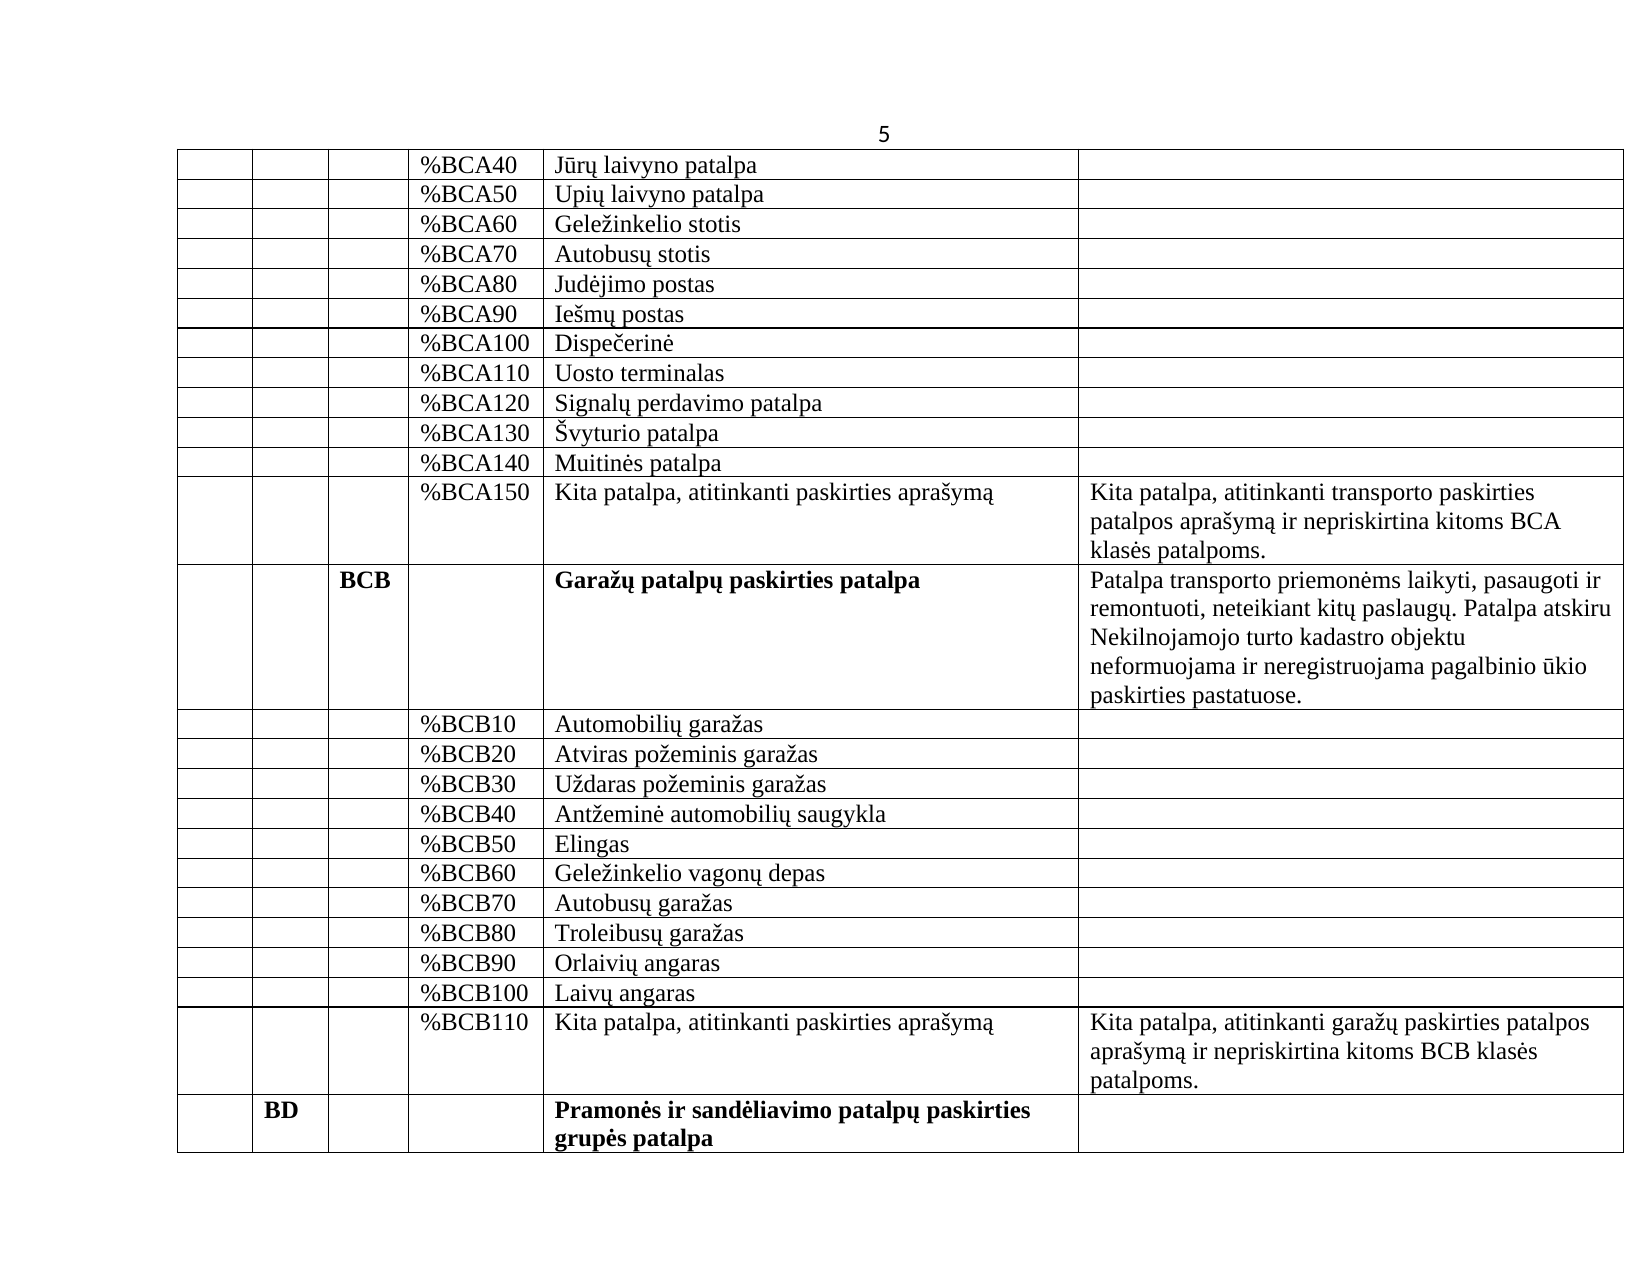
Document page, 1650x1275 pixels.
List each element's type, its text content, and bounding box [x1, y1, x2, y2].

table_cell [253, 769, 328, 798]
table_cell [329, 1008, 408, 1094]
table_cell [253, 269, 328, 298]
table_cell Autobusų stotis [544, 239, 1078, 268]
table_cell [178, 269, 252, 298]
table_cell %BCA60 [409, 209, 543, 238]
table_cell [253, 948, 328, 977]
table_cell [253, 739, 328, 768]
table_cell [1079, 180, 1623, 208]
table_cell [178, 978, 252, 1006]
table_cell [178, 388, 252, 417]
table_cell [253, 829, 328, 857]
table_cell [178, 150, 252, 178]
table_cell [329, 180, 408, 208]
table_cell [178, 769, 252, 798]
table_cell Laivų angaras [544, 978, 1078, 1006]
table_cell Orlaivių angaras [544, 948, 1078, 977]
table_cell [329, 239, 408, 268]
table_cell [253, 799, 328, 828]
table_cell %BCA150 [409, 477, 543, 564]
table_cell Upių laivyno patalpa [544, 180, 1078, 208]
table_cell [1079, 829, 1623, 857]
table_cell [329, 150, 408, 178]
table_cell %BCB30 [409, 769, 543, 798]
table_cell BD [253, 1095, 328, 1152]
table_cell %BCB100 [409, 978, 543, 1006]
table_cell [1079, 209, 1623, 238]
table_cell Troleibusų garažas [544, 918, 1078, 947]
table_cell [1079, 388, 1623, 417]
table_cell [1079, 448, 1623, 476]
table_cell [1079, 269, 1623, 298]
table_cell Signalų perdavimo patalpa [544, 388, 1078, 417]
table_cell %BCB90 [409, 948, 543, 977]
table_cell [1079, 918, 1623, 947]
table_cell [253, 710, 328, 738]
table_cell Judėjimo postas [544, 269, 1078, 298]
table_cell [329, 269, 408, 298]
table_cell Automobilių garažas [544, 710, 1078, 738]
table_cell Garažų patalpų paskirties patalpa [544, 565, 1078, 708]
table_cell [329, 388, 408, 417]
table_cell %BCA110 [409, 358, 543, 387]
table_cell [329, 829, 408, 857]
table_cell Elingas [544, 829, 1078, 857]
table_cell %BCB70 [409, 888, 543, 917]
table_cell Antžeminė automobilių saugykla [544, 799, 1078, 828]
table_cell Patalpa transporto priemonėms laikyti, pasaugoti ir remontuoti, neteikiant kitų paslaugų. Patalpa atskiru Nekilnojamojo turto kadastro objektu neformuojama ir neregistruojama pagalbinio ūkio paskirties pastatuose. [1079, 565, 1623, 708]
table_cell [178, 209, 252, 238]
table_cell %BCB80 [409, 918, 543, 947]
table_cell [253, 239, 328, 268]
table_cell [329, 799, 408, 828]
table_cell [178, 418, 252, 447]
table_cell [329, 739, 408, 768]
table_cell %BCA130 [409, 418, 543, 447]
table_cell [178, 477, 252, 564]
table_cell [253, 888, 328, 917]
table_cell [1079, 799, 1623, 828]
table_cell BCB [329, 565, 408, 708]
table_cell [178, 180, 252, 208]
table_cell [1079, 948, 1623, 977]
table_cell [1079, 978, 1623, 1006]
table_cell Švyturio patalpa [544, 418, 1078, 447]
table_cell [1079, 239, 1623, 268]
table_cell [329, 1095, 408, 1152]
table_cell Uosto terminalas [544, 358, 1078, 387]
table_cell Kita patalpa, atitinkanti garažų paskirties patalpos aprašymą ir nepriskirtina kitoms BCB klasės patalpoms. [1079, 1008, 1623, 1094]
table_cell [1079, 329, 1623, 357]
table_cell [1079, 888, 1623, 917]
table_cell [253, 329, 328, 357]
table_cell [253, 918, 328, 947]
table_cell [178, 358, 252, 387]
table_cell [1079, 299, 1623, 327]
table_cell [329, 710, 408, 738]
table_cell [1079, 739, 1623, 768]
table_cell Iešmų postas [544, 299, 1078, 327]
table_cell %BCA120 [409, 388, 543, 417]
table_cell [329, 948, 408, 977]
table_cell [178, 739, 252, 768]
table_cell Kita patalpa, atitinkanti paskirties aprašymą [544, 1008, 1078, 1094]
table_cell [178, 859, 252, 887]
table_cell [1079, 710, 1623, 738]
table_cell [329, 358, 408, 387]
table_cell [178, 888, 252, 917]
table_cell %BCA100 [409, 329, 543, 357]
table_cell Autobusų garažas [544, 888, 1078, 917]
table_cell [253, 180, 328, 208]
table_cell [178, 299, 252, 327]
table_cell [178, 918, 252, 947]
table_cell [329, 978, 408, 1006]
table_cell [329, 888, 408, 917]
table_cell [178, 239, 252, 268]
table_cell %BCB10 [409, 710, 543, 738]
table_cell [178, 448, 252, 476]
table_cell Uždaras požeminis garažas [544, 769, 1078, 798]
table_cell [329, 329, 408, 357]
table_cell [409, 1095, 543, 1152]
table_cell %BCA140 [409, 448, 543, 476]
table_cell [253, 299, 328, 327]
table_cell [178, 829, 252, 857]
table_cell Muitinės patalpa [544, 448, 1078, 476]
table_cell Jūrų laivyno patalpa [544, 150, 1078, 178]
table_cell %BCA40 [409, 150, 543, 178]
table_cell %BCB110 [409, 1008, 543, 1094]
table_cell [178, 948, 252, 977]
table_cell [253, 859, 328, 887]
table_cell %BCB20 [409, 739, 543, 768]
table_cell [253, 358, 328, 387]
table_cell [1079, 150, 1623, 178]
table_cell [178, 565, 252, 708]
table_cell [329, 477, 408, 564]
table_cell [409, 565, 543, 708]
table_cell [329, 859, 408, 887]
table_cell %BCA50 [409, 180, 543, 208]
table_cell [329, 918, 408, 947]
table_cell [1079, 769, 1623, 798]
table_cell %BCA90 [409, 299, 543, 327]
table_cell [253, 565, 328, 708]
table_cell [329, 418, 408, 447]
table_cell [178, 1095, 252, 1152]
table_cell [253, 388, 328, 417]
table_cell [1079, 859, 1623, 887]
table_cell Dispečerinė [544, 329, 1078, 357]
table_cell %BCA80 [409, 269, 543, 298]
table_cell [178, 1008, 252, 1094]
table_cell [253, 418, 328, 447]
table_cell [178, 710, 252, 738]
table_cell [253, 448, 328, 476]
table_cell [253, 978, 328, 1006]
table_cell Kita patalpa, atitinkanti paskirties aprašymą [544, 477, 1078, 564]
table_cell [1079, 358, 1623, 387]
table_cell [253, 150, 328, 178]
table_cell %BCA70 [409, 239, 543, 268]
table_cell [1079, 418, 1623, 447]
table_cell [329, 209, 408, 238]
table_cell [329, 448, 408, 476]
table_cell %BCB40 [409, 799, 543, 828]
table_cell [329, 299, 408, 327]
table_cell Geležinkelio stotis [544, 209, 1078, 238]
table_cell Kita patalpa, atitinkanti transporto paskirties patalpos aprašymą ir nepriskirtina kitoms BCA klasės patalpoms. [1079, 477, 1623, 564]
table_cell %BCB60 [409, 859, 543, 887]
table_cell [253, 1008, 328, 1094]
table_cell [1079, 1095, 1623, 1152]
table_cell [178, 329, 252, 357]
table_cell Geležinkelio vagonų depas [544, 859, 1078, 887]
table_cell [253, 209, 328, 238]
table_cell [329, 769, 408, 798]
table_cell Atviras požeminis garažas [544, 739, 1078, 768]
table_cell [253, 477, 328, 564]
table_cell Pramonės ir sandėliavimo patalpų paskirties grupės patalpa [544, 1095, 1078, 1152]
table_cell %BCB50 [409, 829, 543, 857]
table_cell [178, 799, 252, 828]
